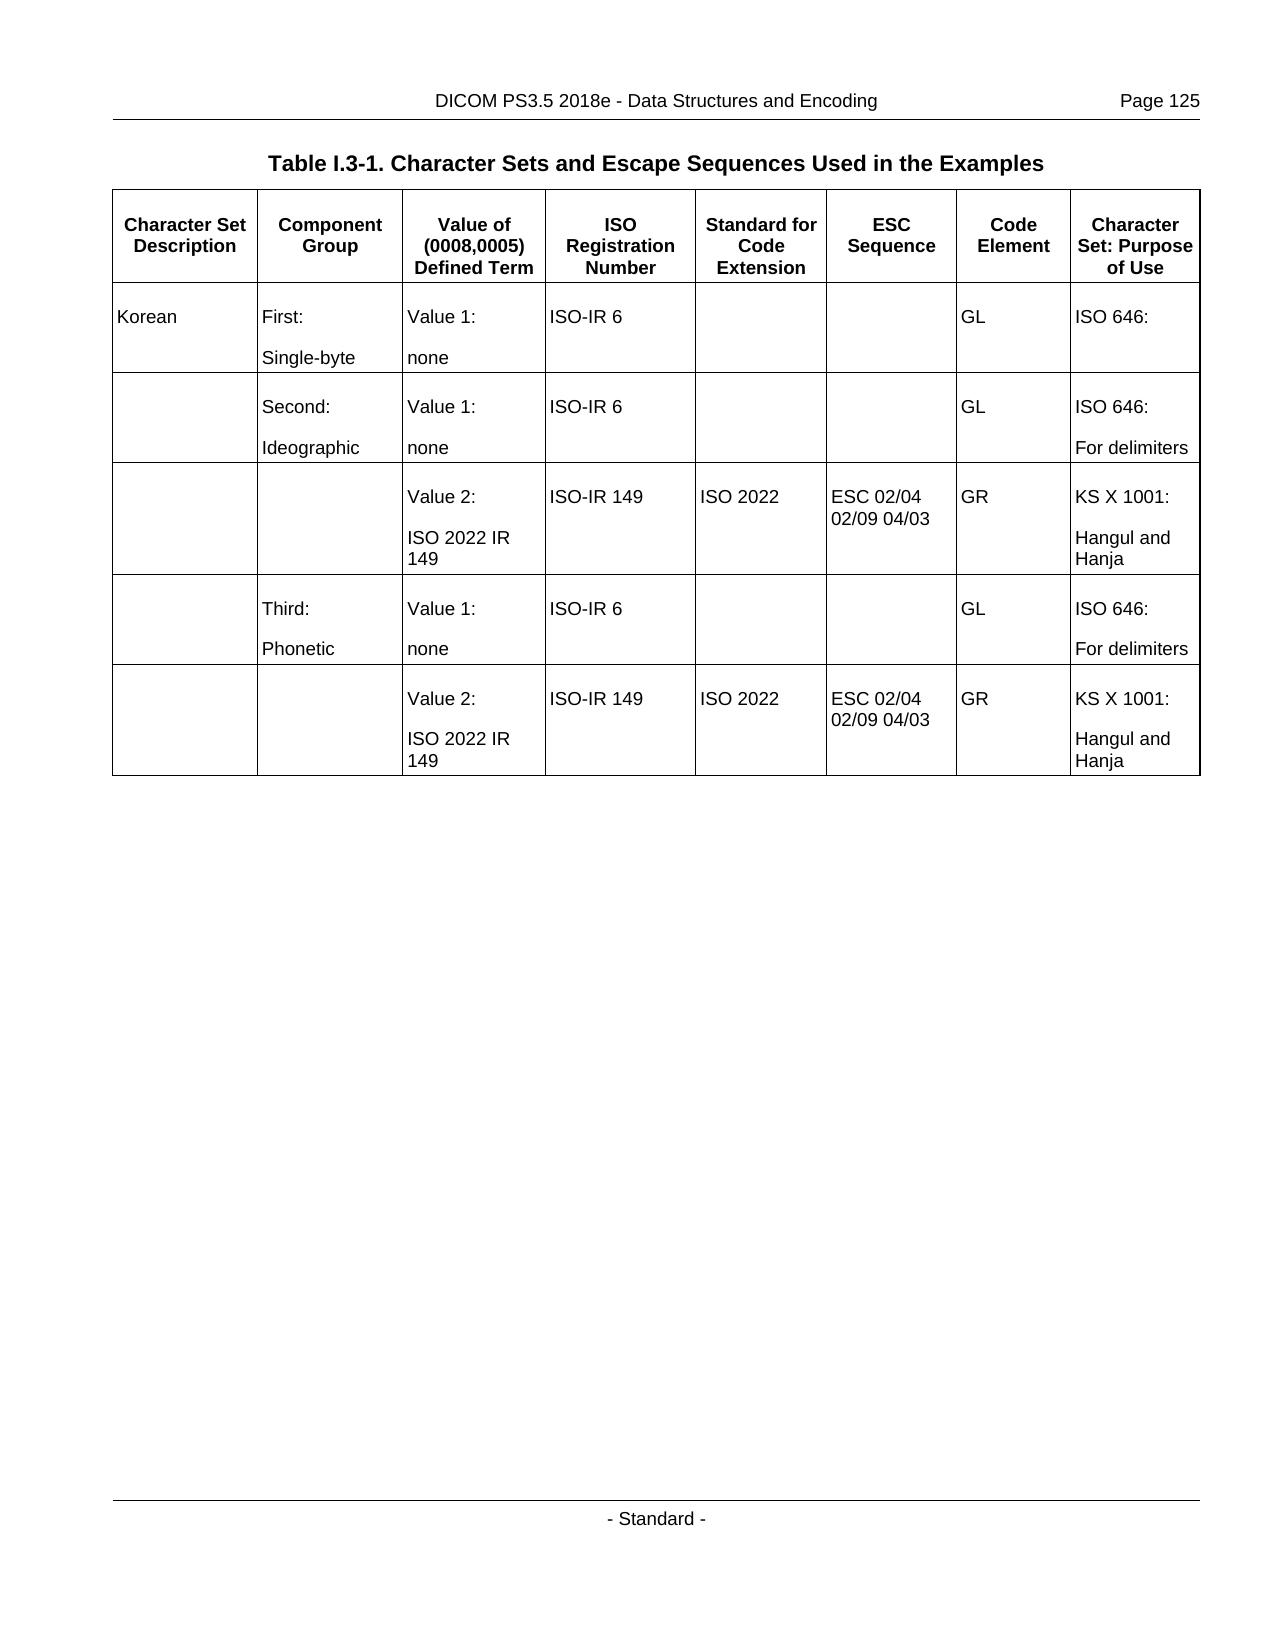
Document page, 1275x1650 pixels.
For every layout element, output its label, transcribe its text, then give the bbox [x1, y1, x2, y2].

table_header Value of (0008,0005) Defined Term [403, 190, 545, 282]
table_cell ISO 646: For delimiters [1071, 575, 1199, 664]
table_cell KS X 1001: Hangul and Hanja [1071, 463, 1199, 574]
table_cell [696, 283, 826, 372]
table_cell GL [957, 373, 1070, 462]
table_cell [696, 373, 826, 462]
table_cell Second: Ideographic [258, 373, 402, 462]
table_cell [113, 463, 257, 574]
table_cell ISO-IR 6 [546, 283, 695, 372]
table_cell GL [957, 283, 1070, 372]
table_cell ISO 2022 [696, 463, 826, 574]
table_cell [696, 575, 826, 664]
table_header Character Set: Purpose of Use [1071, 190, 1199, 282]
table_cell Value 2: ISO 2022 IR 149 [403, 665, 545, 775]
table_header Standard for Code Extension [696, 190, 826, 282]
table_cell [113, 373, 257, 462]
table_header Code Element [957, 190, 1070, 282]
table_cell Value 2: ISO 2022 IR 149 [403, 463, 545, 574]
table_cell Value 1: none [403, 283, 545, 372]
table_header ISO Registration Number [546, 190, 695, 282]
table_cell [827, 575, 956, 664]
table_cell GR [957, 463, 1070, 574]
table_cell ISO-IR 149 [546, 665, 695, 775]
table_cell [258, 463, 402, 574]
table_cell ISO-IR 6 [546, 373, 695, 462]
table_cell ISO 646: [1071, 283, 1199, 372]
table_cell Value 1: none [403, 575, 545, 664]
table_cell ISO-IR 6 [546, 575, 695, 664]
table_cell GL [957, 575, 1070, 664]
table_cell Third: Phonetic [258, 575, 402, 664]
table_cell [827, 283, 956, 372]
table_header Component Group [258, 190, 402, 282]
table_header ESC Sequence [827, 190, 956, 282]
table_cell First: Single-byte [258, 283, 402, 372]
table_cell KS X 1001: Hangul and Hanja [1071, 665, 1199, 775]
table_cell ISO-IR 149 [546, 463, 695, 574]
table_header Character Set Description [113, 190, 257, 282]
table_cell [113, 665, 257, 775]
table_cell ESC 02/04 02/09 04/03 [827, 665, 956, 775]
table_cell ISO 2022 [696, 665, 826, 775]
text Table I.3-1. Character Sets and Escape Sequences Used in the Examples [112, 150, 1200, 176]
table_cell [258, 665, 402, 775]
table_cell [113, 575, 257, 664]
table_cell Value 1: none [403, 373, 545, 462]
table_cell ESC 02/04 02/09 04/03 [827, 463, 956, 574]
table_cell ISO 646: For delimiters [1071, 373, 1199, 462]
table_cell GR [957, 665, 1070, 775]
table_cell [827, 373, 956, 462]
table_cell Korean [113, 283, 257, 372]
